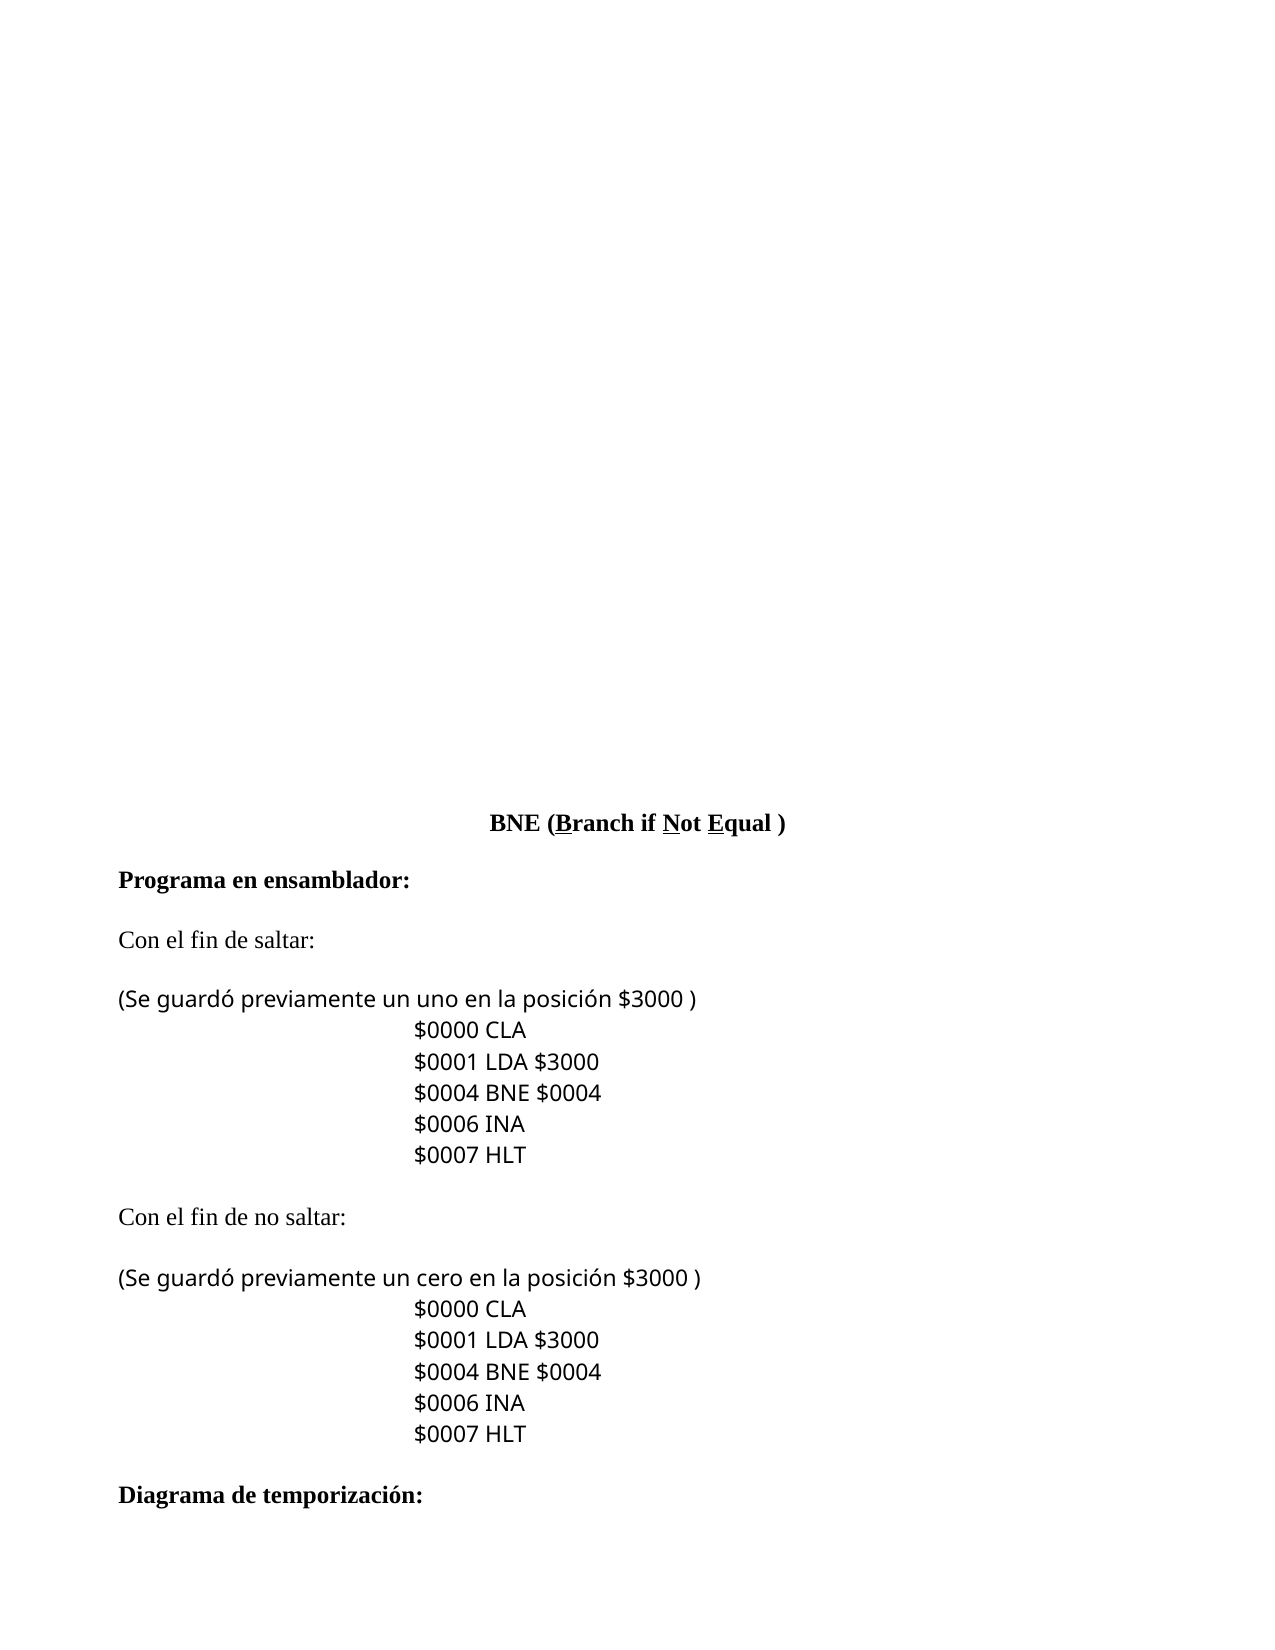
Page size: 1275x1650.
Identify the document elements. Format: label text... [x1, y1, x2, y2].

text $0006 INA [118, 1387, 1157, 1418]
text Diagrama de temporización: [118, 1481, 1157, 1509]
text (Se guardó previamente un uno en la posición $3000 ) [118, 983, 1157, 1014]
text Programa en ensamblador: [118, 866, 1157, 894]
text $0001 LDA $3000 [118, 1046, 1157, 1077]
text (Se guardó previamente un cero en la posición $3000 ) [118, 1262, 1157, 1293]
text BNE (Branch if Not Equal ) [118, 808, 1157, 837]
text $0006 INA [118, 1108, 1157, 1139]
text $0004 BNE $0004 [118, 1077, 1157, 1108]
text $0007 HLT [118, 1418, 1157, 1449]
text Con el fin de no saltar: [118, 1202, 1157, 1231]
text Con el fin de saltar: [118, 926, 1157, 954]
text $0007 HLT [118, 1139, 1157, 1171]
text $0001 LDA $3000 [118, 1324, 1157, 1356]
text $0000 CLA [118, 1014, 1157, 1046]
text $0004 BNE $0004 [118, 1356, 1157, 1387]
text $0000 CLA [118, 1293, 1157, 1324]
